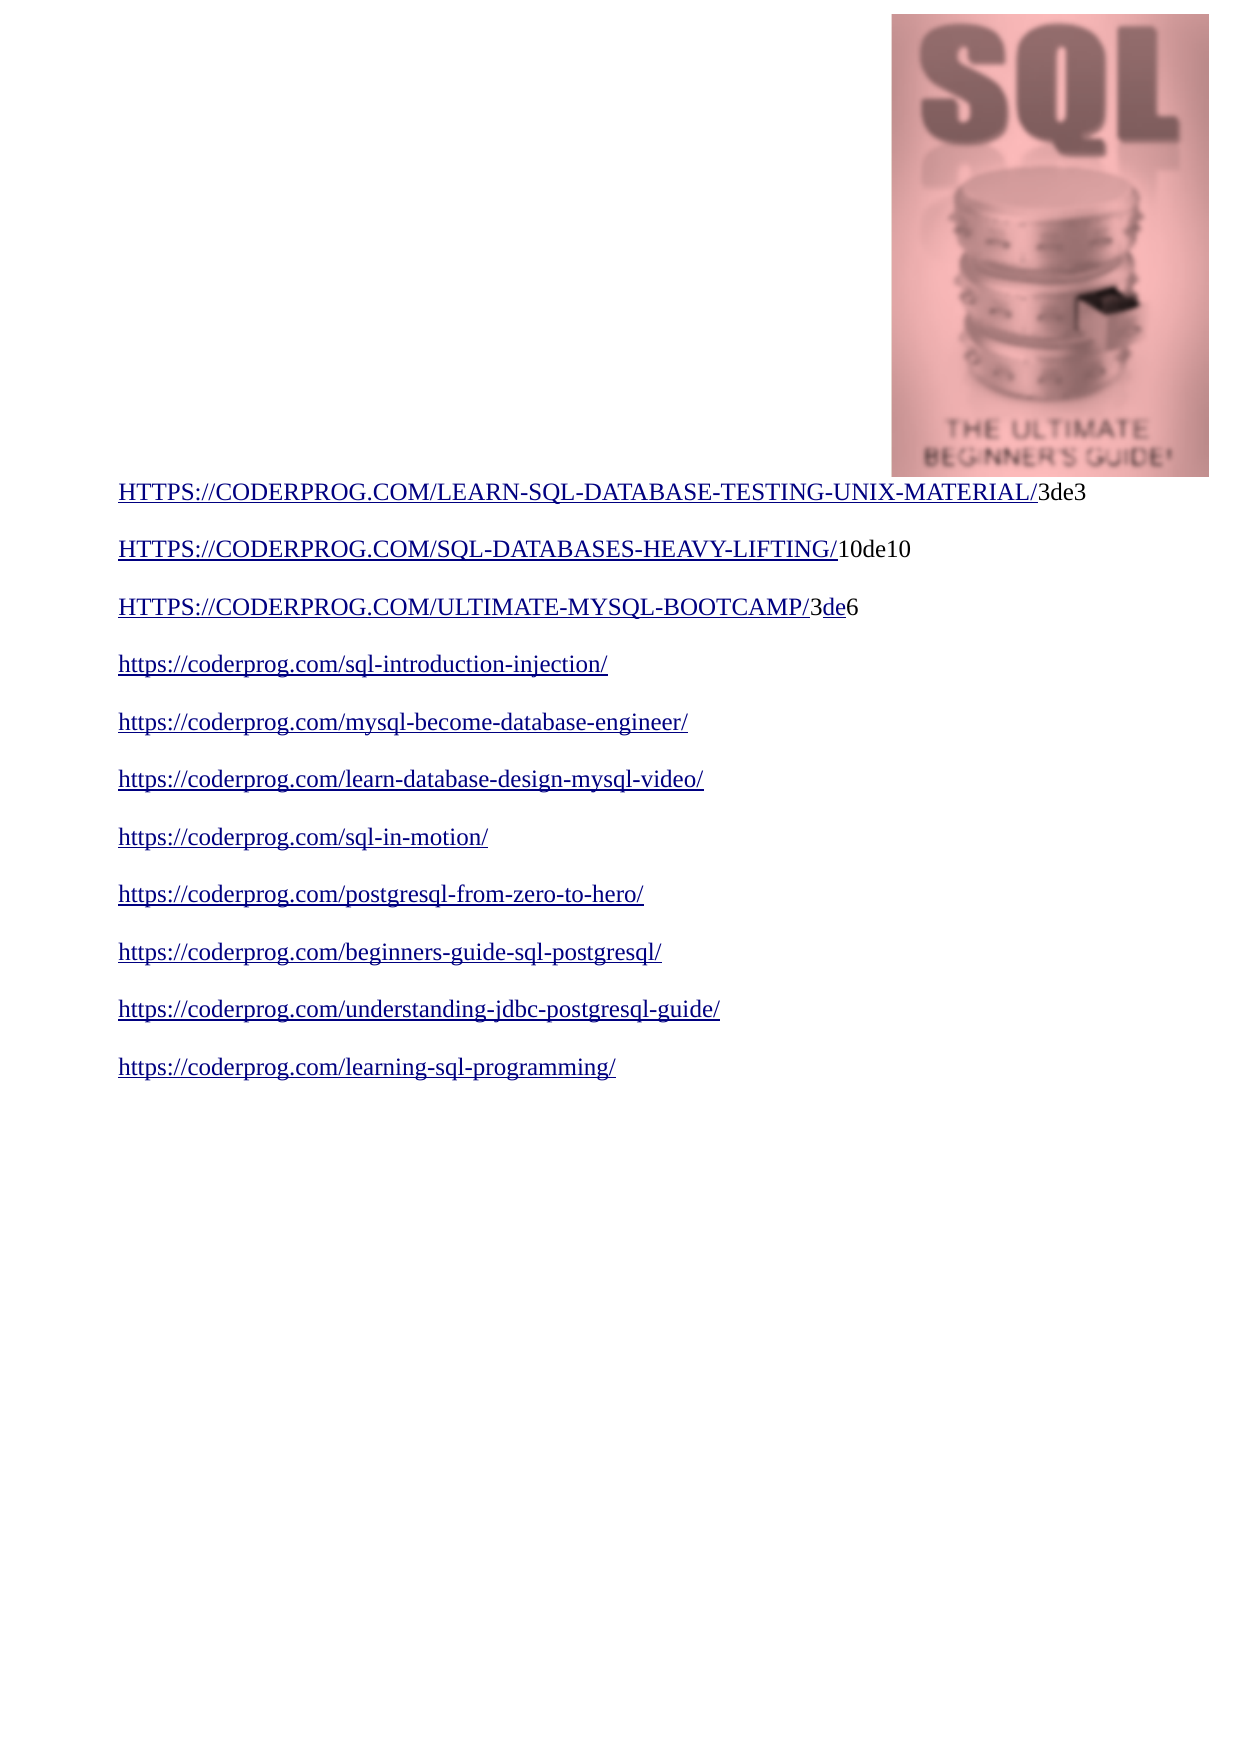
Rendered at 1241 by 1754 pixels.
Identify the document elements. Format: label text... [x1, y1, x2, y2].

text https://coderprog.com/sql-introduction-injection/ [118, 649, 1122, 678]
text HTTPS://CODERPROG.COM/ULTIMATE-MYSQL-BOOTCAMP/3de6 [118, 592, 1122, 621]
text HTTPS://CODERPROG.COM/LEARN-SQL-DATABASE-TESTING-UNIX-MATERIAL/3de3 [118, 477, 1122, 506]
text https://coderprog.com/sql-in-motion/ [118, 822, 1122, 851]
text https://coderprog.com/postgresql-from-zero-to-hero/ [118, 879, 1122, 908]
text https://coderprog.com/understanding-jdbc-postgresql-guide/ [118, 994, 1122, 1023]
picture [891, 14, 1209, 477]
text https://coderprog.com/learn-database-design-mysql-video/ [118, 764, 1122, 793]
text https://coderprog.com/learning-sql-programming/ [118, 1052, 1122, 1081]
text https://coderprog.com/beginners-guide-sql-postgresql/ [118, 937, 1122, 966]
text https://coderprog.com/mysql-become-database-engineer/ [118, 707, 1122, 736]
text HTTPS://CODERPROG.COM/SQL-DATABASES-HEAVY-LIFTING/10de10 [118, 534, 1122, 563]
